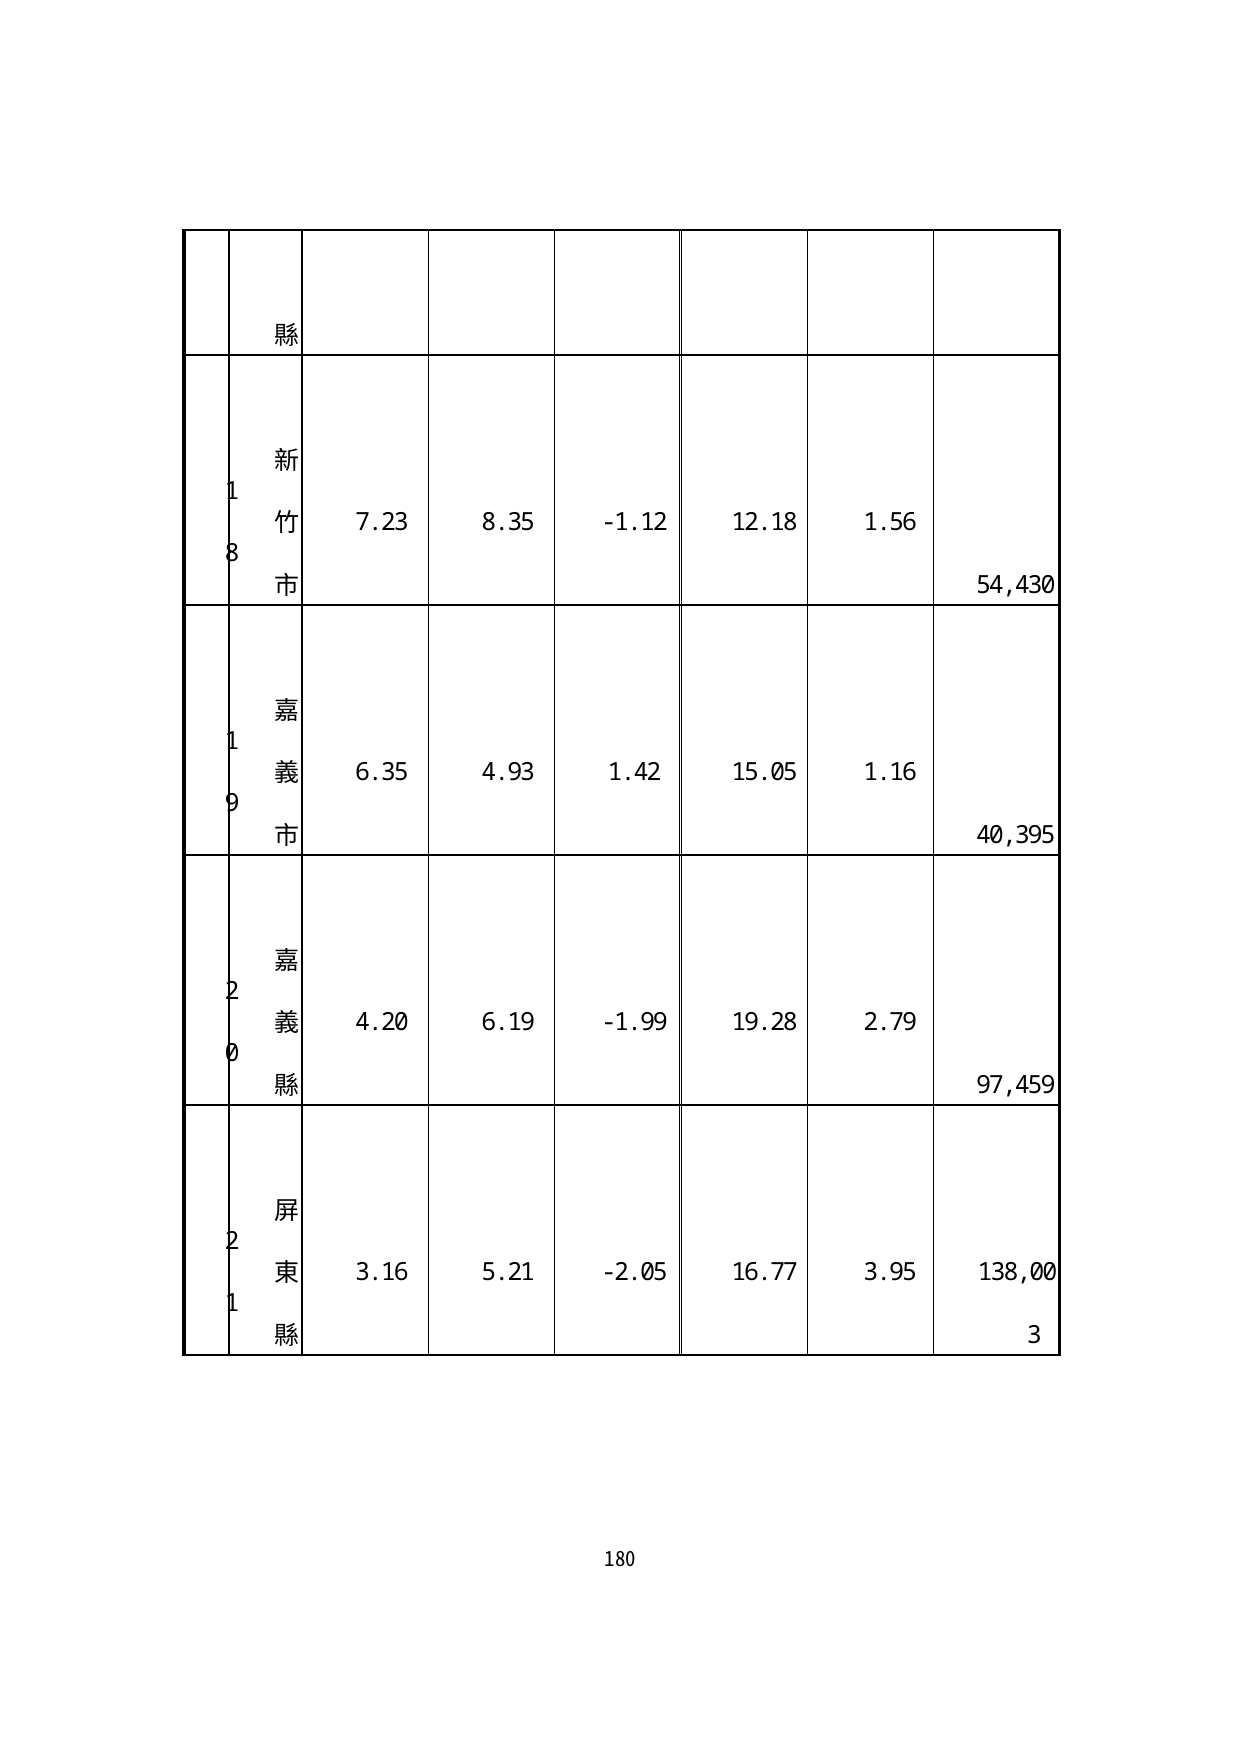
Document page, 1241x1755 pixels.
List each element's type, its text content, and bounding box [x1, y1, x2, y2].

table_cell 1.16 [808, 606, 933, 854]
table_cell 8.35 [429, 356, 554, 604]
table_cell 7.23 [303, 356, 428, 604]
table_cell 21 [186, 1106, 228, 1354]
table_cell [808, 231, 933, 354]
table_cell 彰化縣 [230, 231, 301, 354]
table_cell [429, 231, 554, 354]
table_cell 4.20 [303, 856, 428, 1104]
table_cell 6.35 [303, 606, 428, 854]
table_cell 1.42 [555, 606, 679, 854]
table_cell 5.21 [429, 1106, 554, 1354]
table_cell 138,003 [934, 1106, 1058, 1354]
table_cell 17 [186, 231, 228, 354]
table_cell 3.95 [808, 1106, 933, 1354]
table_cell 97,459 [934, 856, 1058, 1104]
table_cell 1.56 [808, 356, 933, 604]
table_cell -1.99 [555, 856, 679, 1104]
table_cell -1.12 [555, 356, 679, 604]
table_cell 2.79 [808, 856, 933, 1104]
table_cell 12.18 [682, 356, 807, 604]
table_cell 19.28 [682, 856, 807, 1104]
table_cell 屏東縣 [230, 1106, 301, 1354]
table_cell 3.16 [303, 1106, 428, 1354]
table_cell 4.93 [429, 606, 554, 854]
table_cell [555, 231, 679, 354]
table_cell 40,395 [934, 606, 1058, 854]
table_cell 6.19 [429, 856, 554, 1104]
table_cell 15.05 [682, 606, 807, 854]
table_cell [303, 231, 428, 354]
table_cell 嘉義市 [230, 606, 301, 854]
table_cell 18 [186, 356, 228, 604]
table_cell [682, 231, 807, 354]
table_cell 嘉義縣 [230, 856, 301, 1104]
table_cell 20 [186, 856, 228, 1104]
table_cell 16.77 [682, 1106, 807, 1354]
table_cell [934, 231, 1058, 354]
table_cell 19 [186, 606, 228, 854]
table_cell 新竹市 [230, 356, 301, 604]
table_cell 54,430 [934, 356, 1058, 604]
table_cell -2.05 [555, 1106, 679, 1354]
